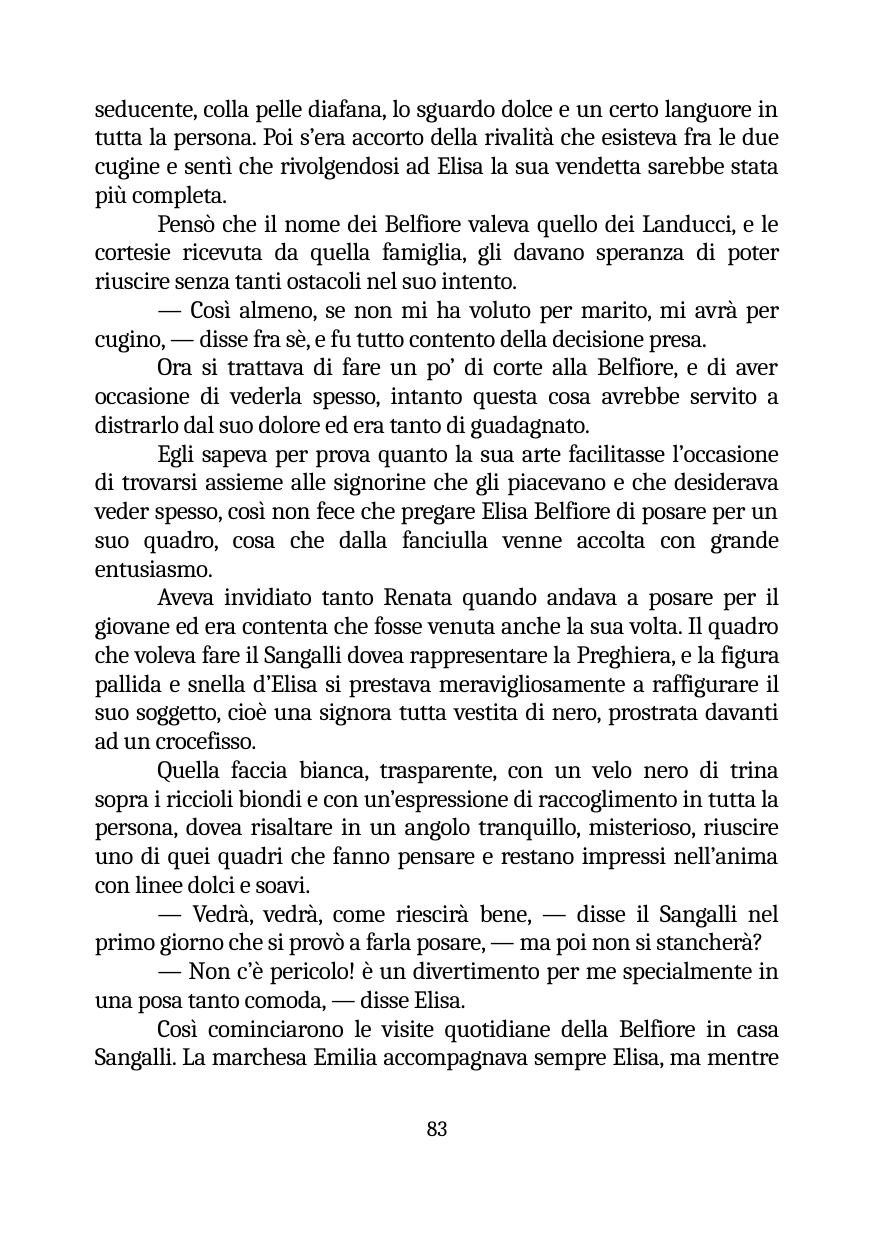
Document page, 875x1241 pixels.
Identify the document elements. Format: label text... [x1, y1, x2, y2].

text Quella faccia bianca, trasparente, con un velo nero di trina sopra i riccioli biondi e con un’espressione di raccoglimento in tutta la persona, dovea risaltare in un angolo tranquillo, misterioso, riuscire uno di quei quadri che fanno pensare e restano impressi nell’anima con linee dolci e soavi. [94, 756, 779, 899]
text Aveva invidiato tanto Renata quando andava a posare per il giovane ed era contenta che fosse venuta anche la sua volta. Il quadro che voleva fare il Sangalli dovea rappresentare la Preghiera, e la figura pallida e snella d’Elisa si prestava meravigliosamente a raffigurare il suo soggetto, cioè una signora tutta vestita di nero, prostrata davanti ad un crocefisso. [94, 583, 779, 756]
text Ora si trattava di fare un po’ di corte alla Belfiore, e di aver occasione di vederla spesso, intanto questa cosa avrebbe servito a distrarlo dal suo dolore ed era tanto di guadagnato. [94, 353, 779, 439]
text Egli sapeva per prova quanto la sua arte facilitasse l’occasione di trovarsi assieme alle signorine che gli piacevano e che desiderava veder spesso, così non fece che pregare Elisa Belfiore di posare per un suo quadro, cosa che dalla fanciulla venne accolta con grande entusiasmo. [94, 439, 779, 583]
text — Vedrà, vedrà, come riescirà bene, — disse il Sangalli nel primo giorno che si provò a farla posare, — ma poi non si stancherà? [94, 899, 779, 957]
text seducente, colla pelle diafana, lo sguardo dolce e un certo languore in tutta la persona. Poi s’era accorto della rivalità che esisteva fra le due cugine e sentì che rivolgendosi ad Elisa la sua vendetta sarebbe stata più completa. [94, 94, 779, 209]
text — Così almeno, se non mi ha voluto per marito, mi avrà per cugino, — disse fra sè, e fu tutto contento della decisione presa. [94, 296, 779, 353]
text Pensò che il nome dei Belfiore valeva quello dei Landucci, e le cortesie ricevuta da quella famiglia, gli davano speranza di poter riuscire senza tanti ostacoli nel suo intento. [94, 209, 779, 296]
text Così cominciarono le visite quotidiane della Belfiore in casa Sangalli. La marchesa Emilia accompagnava sempre Elisa, ma mentre [94, 1014, 779, 1072]
text — Non c’è pericolo! è un divertimento per me specialmente in una posa tanto comoda, — disse Elisa. [94, 957, 779, 1014]
